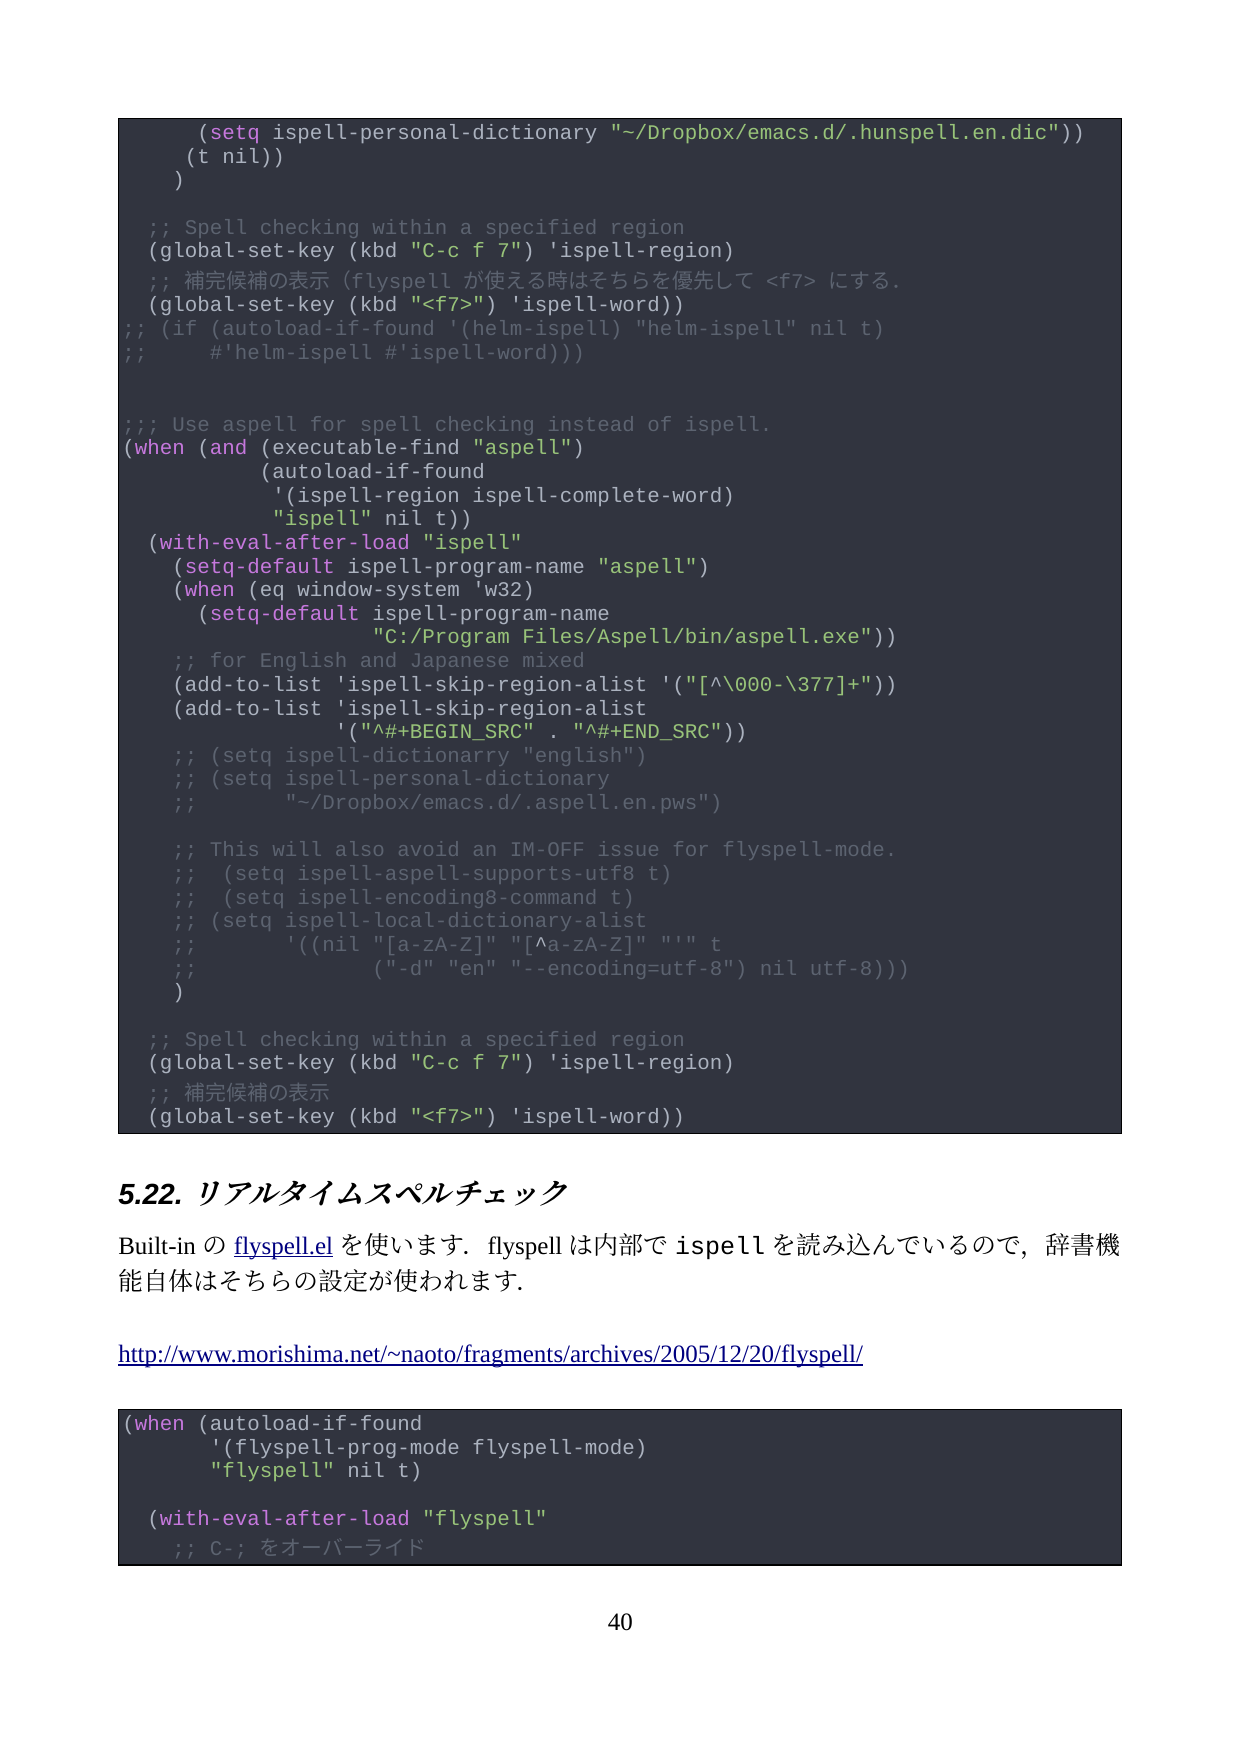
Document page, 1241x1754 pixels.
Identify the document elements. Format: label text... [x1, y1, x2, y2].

text (setq-default ispell-program-name [119, 599, 1121, 623]
text (when (and (executable-find "aspell") [119, 433, 1121, 457]
text ;; "~/Dropbox/emacs.d/.aspell.en.pws") [119, 788, 1121, 812]
text ;; (setq ispell-encoding8-command t) [119, 883, 1121, 906]
text (with-eval-after-load "ispell" [119, 528, 1121, 552]
text ;; (setq ispell-aspell-supports-utf8 t) [119, 859, 1121, 883]
text (when (eq window-system 'w32) [119, 575, 1121, 599]
text http://www.morishima.net/~naoto/fragments/archives/2005/12/20/flyspell/ [118, 1339, 1122, 1397]
text (with-eval-after-load "flyspell" [119, 1504, 1121, 1527]
text (t nil)) [119, 142, 1121, 165]
text ;; 補完候補の表示 [119, 1072, 1121, 1102]
text (global-set-key (kbd "<f7>") 'ispell-word)) [119, 290, 1121, 314]
text ;; Spell checking within a specified region [119, 213, 1121, 236]
text ) [119, 977, 1121, 1001]
text ;; Spell checking within a specified region [119, 1024, 1121, 1048]
text (global-set-key (kbd "C-c f 7") 'ispell-region) [119, 236, 1121, 260]
text '(flyspell-prog-mode flyspell-mode) [119, 1433, 1121, 1456]
text ;; ("-d" "en" "--encoding=utf-8") nil utf-8))) [119, 954, 1121, 977]
text "flyspell" nil t) [119, 1456, 1121, 1480]
text "C:/Program Files/Aspell/bin/aspell.exe")) [119, 623, 1121, 646]
text ;; C-; をオーバーライド [119, 1527, 1121, 1564]
text (autoload-if-found [119, 457, 1121, 481]
text (setq ispell-personal-dictionary "~/Dropbox/emacs.d/.hunspell.en.dic")) [119, 119, 1121, 142]
text ) [119, 165, 1121, 189]
text ;; This will also avoid an IM-OFF issue for flyspell-mode. [119, 835, 1121, 859]
text ;; (setq ispell-personal-dictionary [119, 764, 1121, 788]
text (add-to-list 'ispell-skip-region-alist '("[^\000-\377]+")) [119, 670, 1121, 693]
text ;; #'helm-ispell #'ispell-word))) [119, 338, 1121, 365]
text '("^#+BEGIN_SRC" . "^#+END_SRC")) [119, 717, 1121, 741]
text (global-set-key (kbd "C-c f 7") 'ispell-region) [119, 1048, 1121, 1072]
text ;; for English and Japanese mixed [119, 646, 1121, 670]
text (when (autoload-if-found [119, 1410, 1121, 1433]
text (global-set-key (kbd "<f7>") 'ispell-word)) [119, 1102, 1121, 1133]
text ;; 補完候補の表示（flyspell が使える時はそちらを優先して <f7> にする． [119, 260, 1121, 290]
text (setq-default ispell-program-name "aspell") [119, 552, 1121, 575]
subtitle リアルタイムスペルチェック [118, 1171, 1122, 1213]
text '(ispell-region ispell-complete-word) [119, 481, 1121, 504]
text ;; (setq ispell-dictionarry "english") [119, 741, 1121, 764]
text Built-in の flyspell.el を使います．flyspell は内部で ispell を読み込んでいるので，辞書機能自体はそちらの設定が使われます． [118, 1226, 1122, 1327]
text ;; (if (autoload-if-found '(helm-ispell) "helm-ispell" nil t) [119, 314, 1121, 338]
text ;; (setq ispell-local-dictionary-alist [119, 906, 1121, 930]
text ;; '((nil "[a-zA-Z]" "[^a-zA-Z]" "'" t [119, 930, 1121, 954]
text (add-to-list 'ispell-skip-region-alist [119, 693, 1121, 717]
text "ispell" nil t)) [119, 504, 1121, 528]
text ;;; Use aspell for spell checking instead of ispell. [119, 410, 1121, 433]
